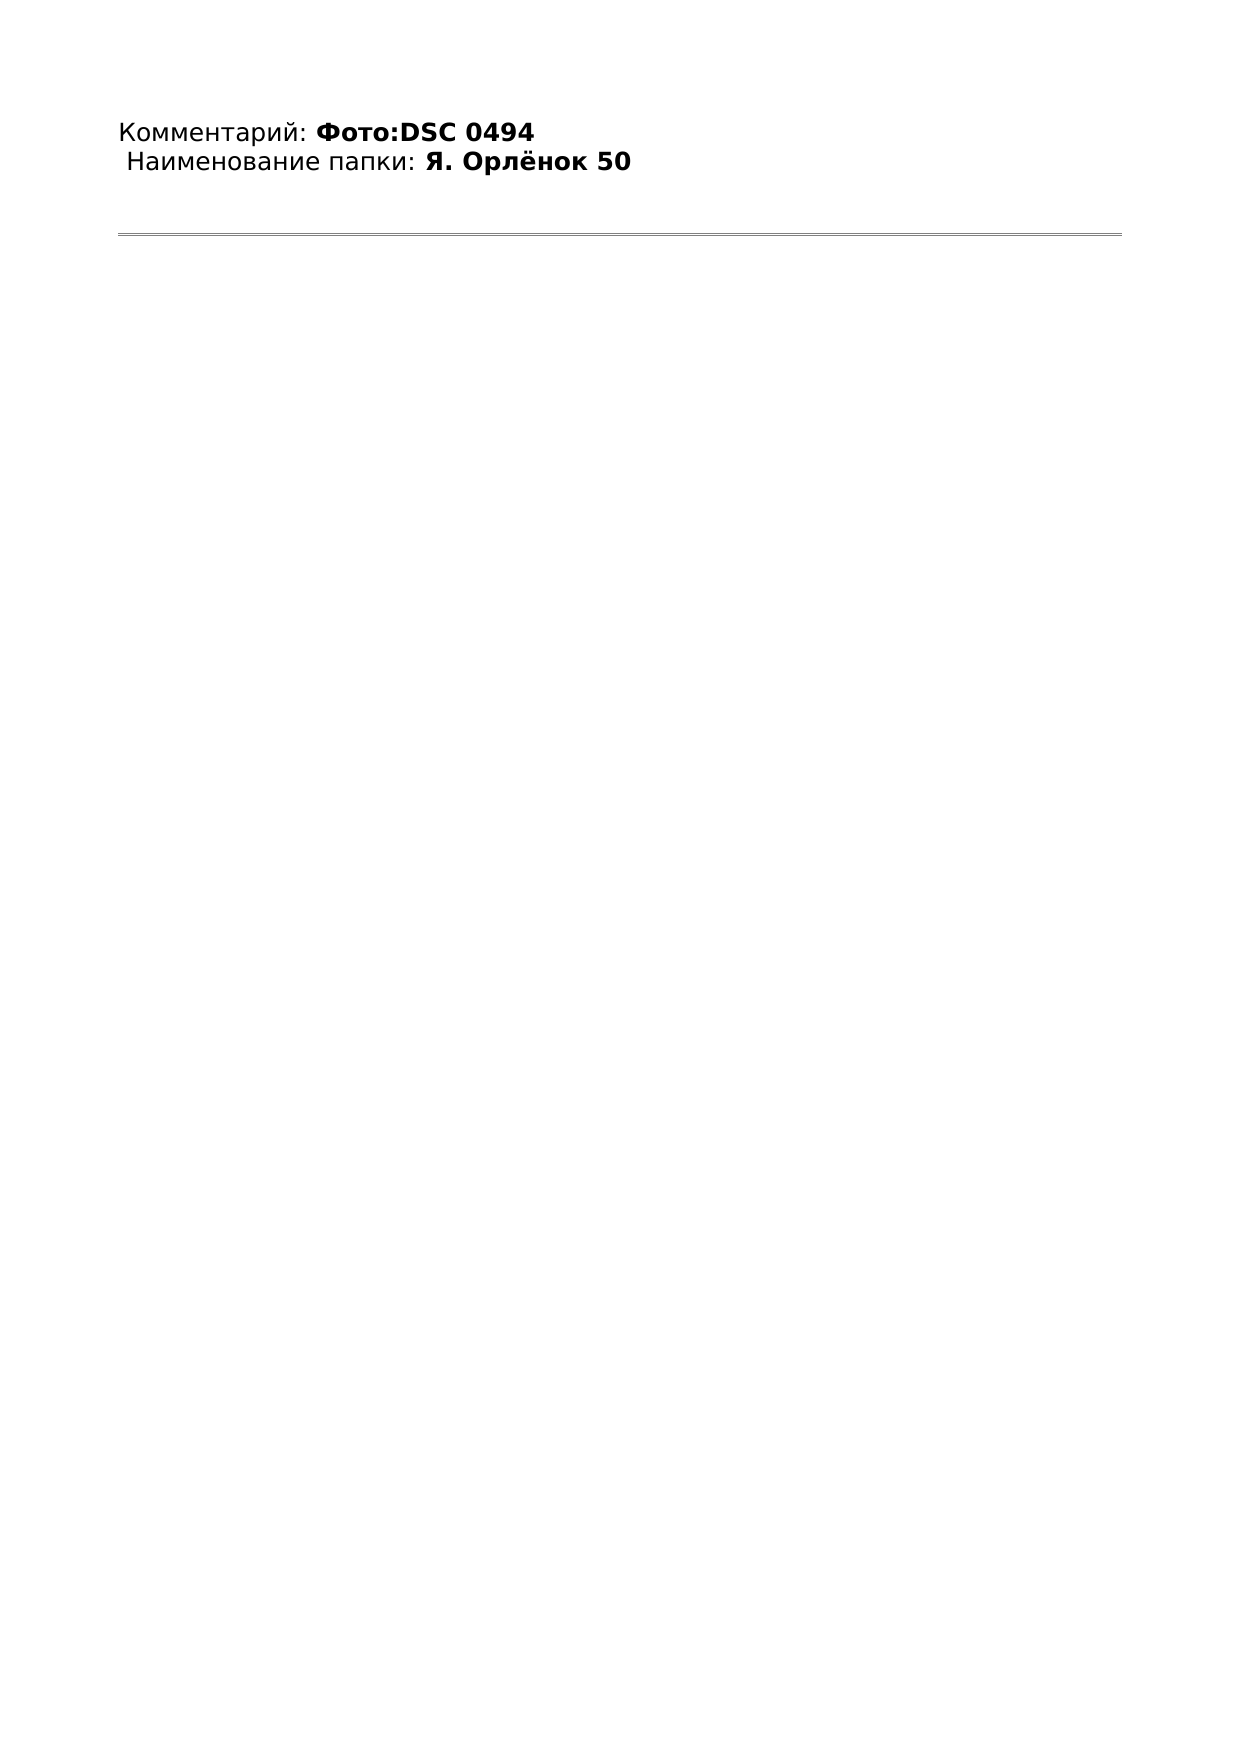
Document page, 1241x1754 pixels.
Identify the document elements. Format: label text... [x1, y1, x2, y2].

text Комментарий: Фото:DSC 0494 Наименование папки: Я. Орлёнок 50 [118, 118, 1122, 206]
